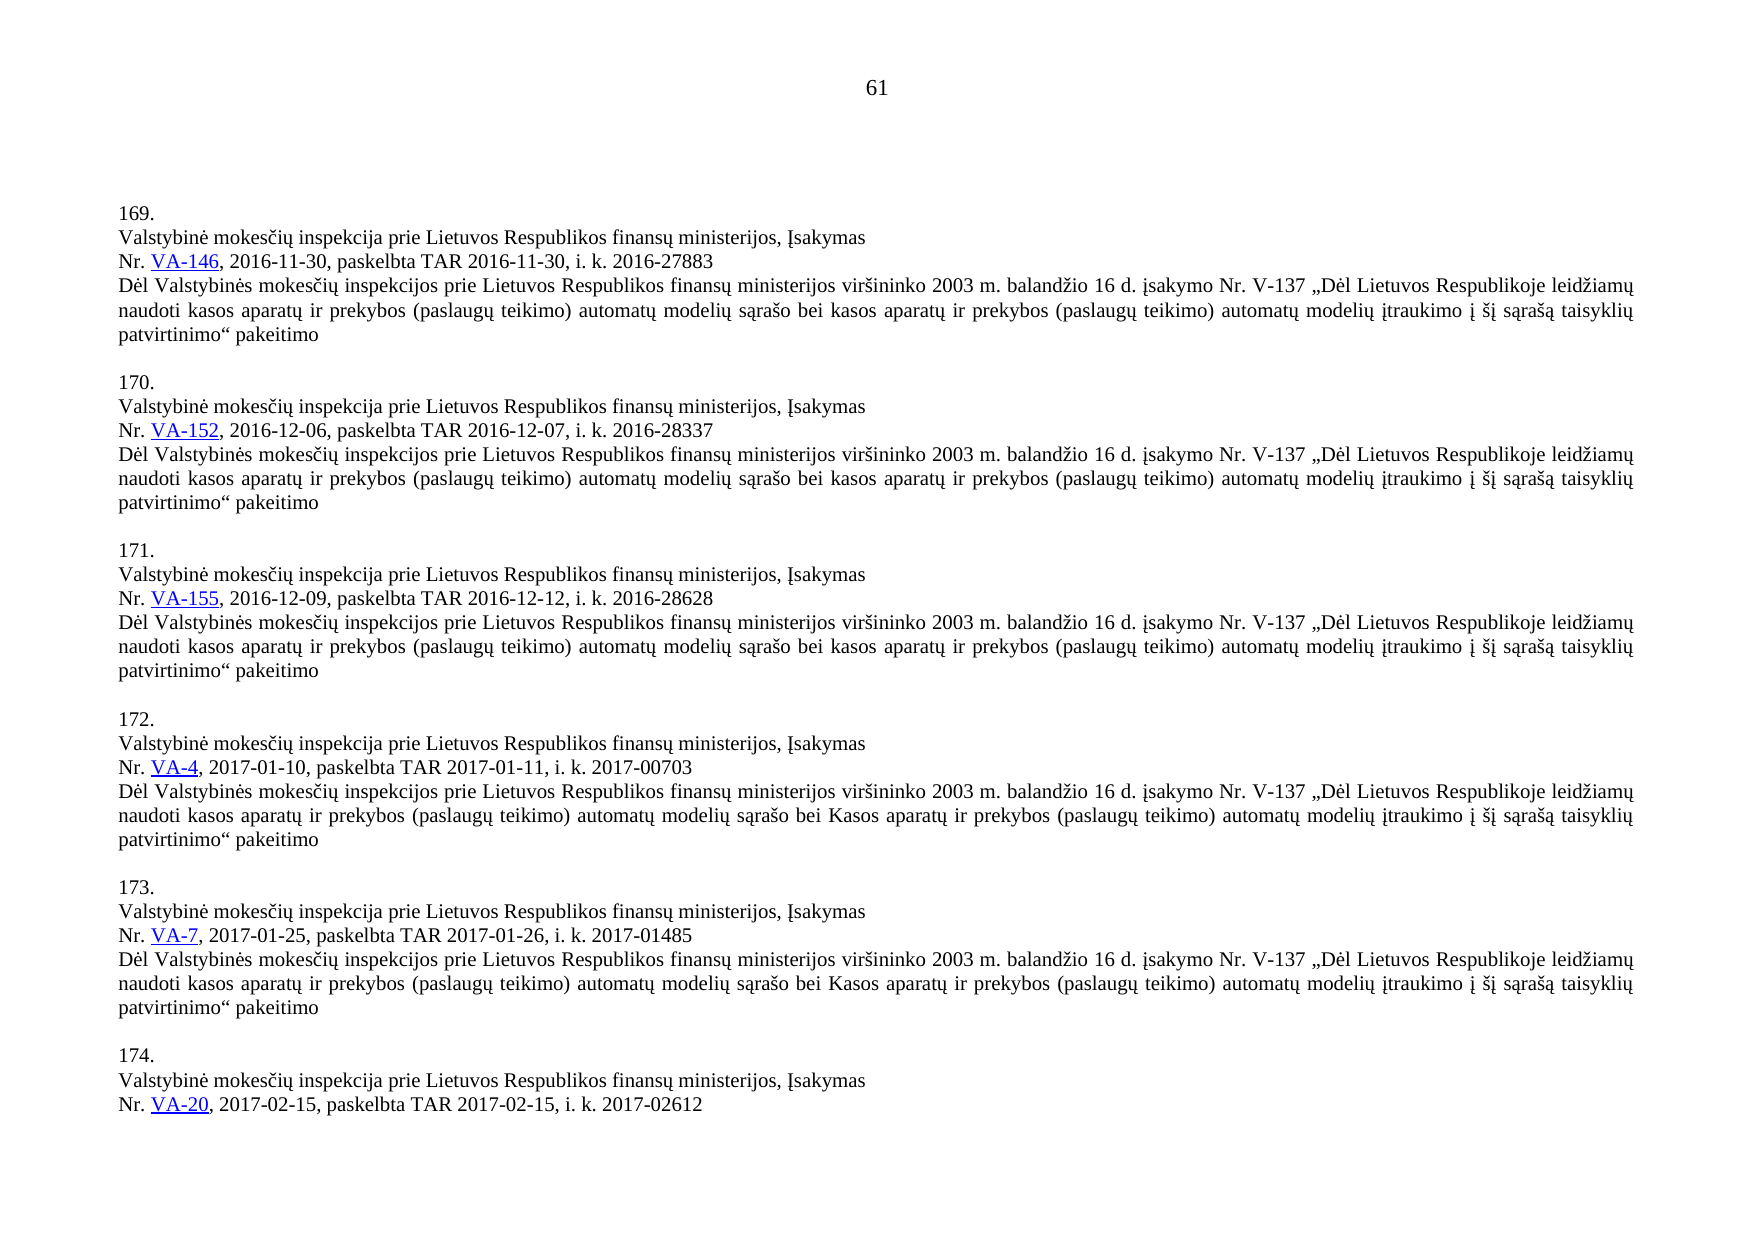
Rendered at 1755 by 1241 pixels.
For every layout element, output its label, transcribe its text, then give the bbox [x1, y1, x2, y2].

text Valstybinė mokesčių inspekcija prie Lietuvos Respublikos finansų ministerijos, Įsakymas [118, 731, 1636, 755]
text Nr. VA-20, 2017-02-15, paskelbta TAR 2017-02-15, i. k. 2017-02612 [118, 1092, 1636, 1116]
text Nr. VA-7, 2017-01-25, paskelbta TAR 2017-01-26, i. k. 2017-01485 [118, 923, 1636, 947]
text 170. [118, 370, 1636, 394]
text Nr. VA-4, 2017-01-10, paskelbta TAR 2017-01-11, i. k. 2017-00703 [118, 755, 1636, 779]
text 174. [118, 1043, 1636, 1067]
text Nr. VA-155, 2016-12-09, paskelbta TAR 2016-12-12, i. k. 2016-28628 [118, 586, 1636, 610]
text 169. [118, 201, 1636, 225]
text Dėl Valstybinės mokesčių inspekcijos prie Lietuvos Respublikos finansų ministerijos viršininko 2003 m. balandžio 16 d. įsakymo Nr. V-137 „Dėl Lietuvos Respublikoje leidžiamų naudoti kasos aparatų ir prekybos (paslaugų teikimo) automatų modelių sąrašo bei kasos aparatų ir prekybos (paslaugų teikimo) automatų modelių įtraukimo į šį sąrašą taisyklių patvirtinimo“ pakeitimo [118, 442, 1636, 514]
text Valstybinė mokesčių inspekcija prie Lietuvos Respublikos finansų ministerijos, Įsakymas [118, 899, 1636, 923]
text Nr. VA-146, 2016-11-30, paskelbta TAR 2016-11-30, i. k. 2016-27883 [118, 249, 1636, 273]
text Valstybinė mokesčių inspekcija prie Lietuvos Respublikos finansų ministerijos, Įsakymas [118, 225, 1636, 249]
text Valstybinė mokesčių inspekcija prie Lietuvos Respublikos finansų ministerijos, Įsakymas [118, 394, 1636, 418]
text Valstybinė mokesčių inspekcija prie Lietuvos Respublikos finansų ministerijos, Įsakymas [118, 1067, 1636, 1092]
text Valstybinė mokesčių inspekcija prie Lietuvos Respublikos finansų ministerijos, Įsakymas [118, 562, 1636, 586]
text 171. [118, 538, 1636, 562]
text Nr. VA-152, 2016-12-06, paskelbta TAR 2016-12-07, i. k. 2016-28337 [118, 418, 1636, 442]
text Dėl Valstybinės mokesčių inspekcijos prie Lietuvos Respublikos finansų ministerijos viršininko 2003 m. balandžio 16 d. įsakymo Nr. V-137 „Dėl Lietuvos Respublikoje leidžiamų naudoti kasos aparatų ir prekybos (paslaugų teikimo) automatų modelių sąrašo bei kasos aparatų ir prekybos (paslaugų teikimo) automatų modelių įtraukimo į šį sąrašą taisyklių patvirtinimo“ pakeitimo [118, 610, 1636, 682]
text Dėl Valstybinės mokesčių inspekcijos prie Lietuvos Respublikos finansų ministerijos viršininko 2003 m. balandžio 16 d. įsakymo Nr. V-137 „Dėl Lietuvos Respublikoje leidžiamų naudoti kasos aparatų ir prekybos (paslaugų teikimo) automatų modelių sąrašo bei Kasos aparatų ir prekybos (paslaugų teikimo) automatų modelių įtraukimo į šį sąrašą taisyklių patvirtinimo“ pakeitimo [118, 947, 1636, 1019]
text Dėl Valstybinės mokesčių inspekcijos prie Lietuvos Respublikos finansų ministerijos viršininko 2003 m. balandžio 16 d. įsakymo Nr. V-137 „Dėl Lietuvos Respublikoje leidžiamų naudoti kasos aparatų ir prekybos (paslaugų teikimo) automatų modelių sąrašo bei kasos aparatų ir prekybos (paslaugų teikimo) automatų modelių įtraukimo į šį sąrašą taisyklių patvirtinimo“ pakeitimo [118, 273, 1636, 346]
text 172. [118, 707, 1636, 731]
text 173. [118, 875, 1636, 899]
text Dėl Valstybinės mokesčių inspekcijos prie Lietuvos Respublikos finansų ministerijos viršininko 2003 m. balandžio 16 d. įsakymo Nr. V-137 „Dėl Lietuvos Respublikoje leidžiamų naudoti kasos aparatų ir prekybos (paslaugų teikimo) automatų modelių sąrašo bei Kasos aparatų ir prekybos (paslaugų teikimo) automatų modelių įtraukimo į šį sąrašą taisyklių patvirtinimo“ pakeitimo [118, 779, 1636, 851]
